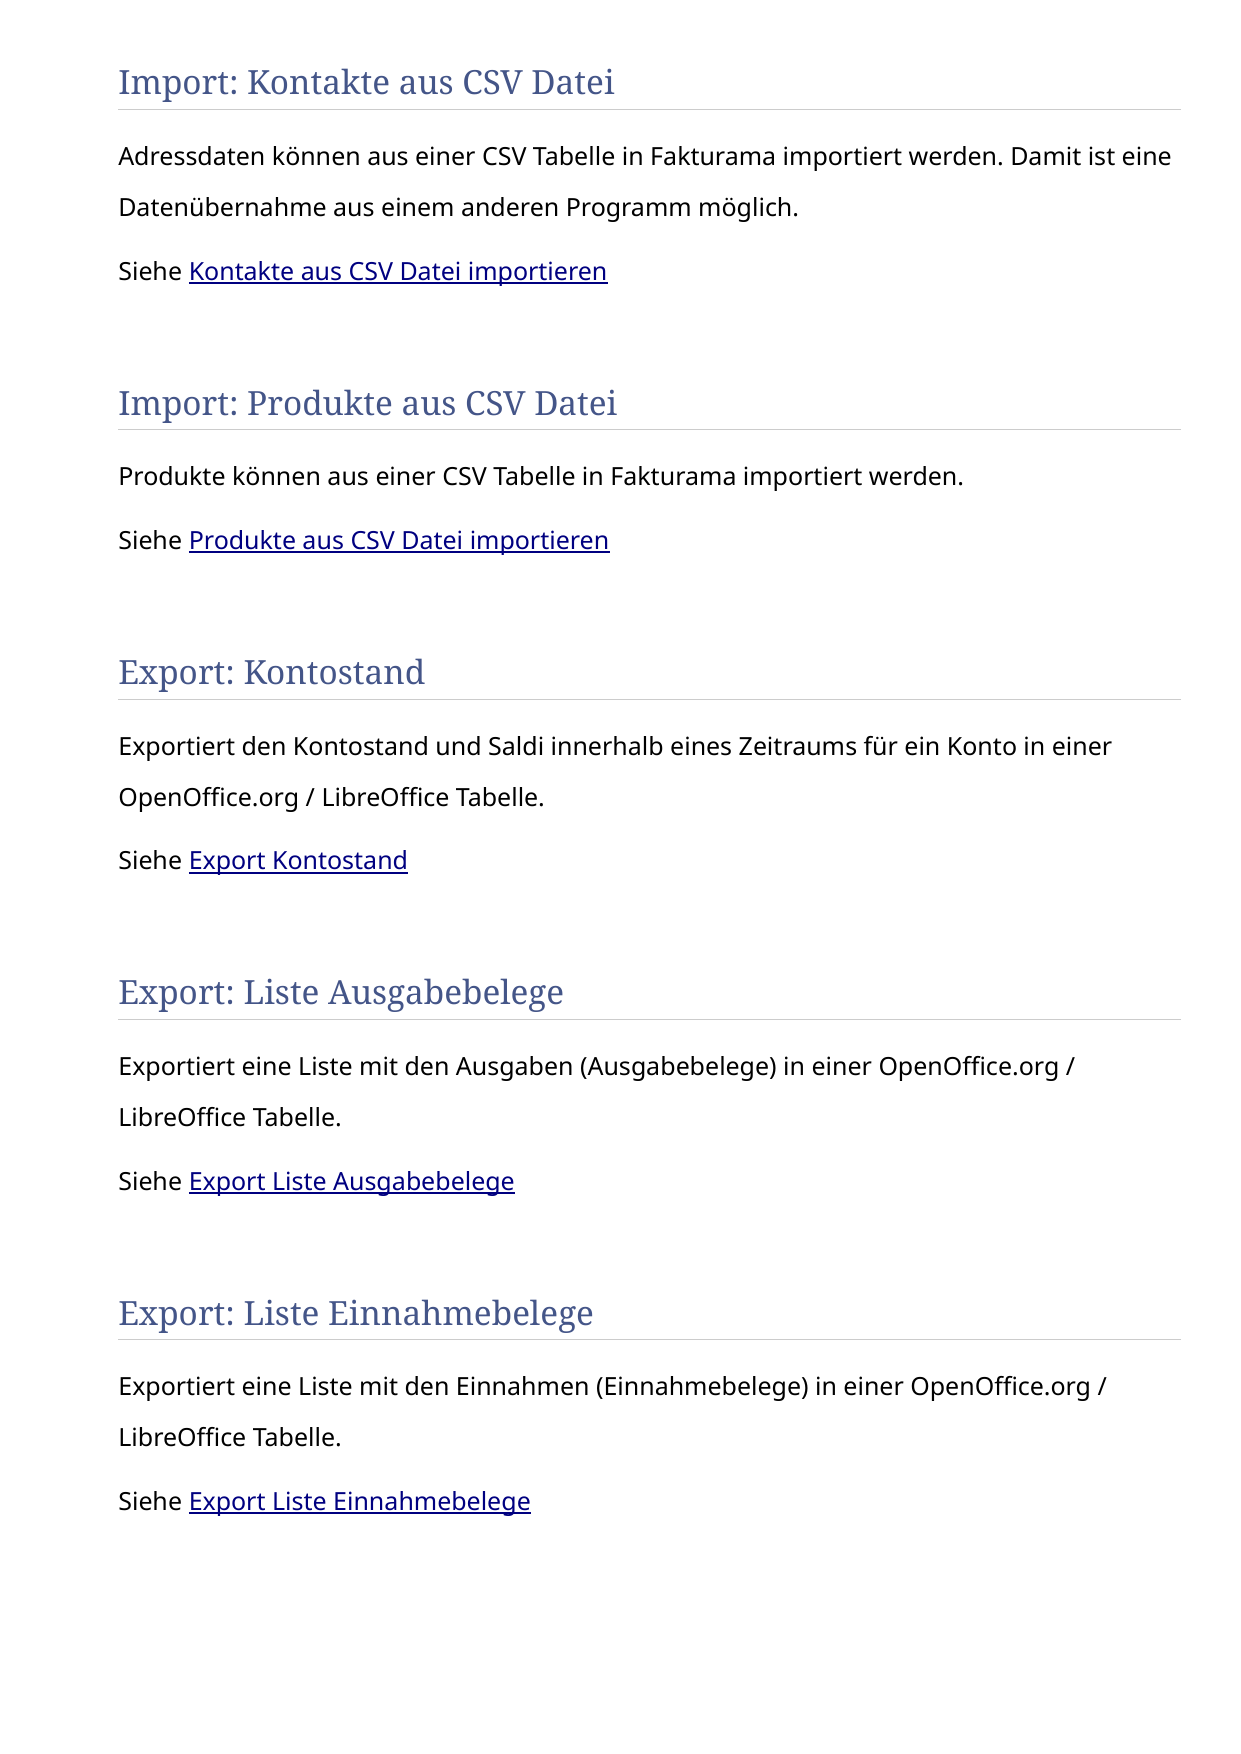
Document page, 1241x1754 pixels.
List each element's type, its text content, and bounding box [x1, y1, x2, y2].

subtitle Export: Liste Einnahmebelege [118, 1289, 1181, 1339]
text Exportiert eine Liste mit den Einnahmen (Einnahmebelege) in einer OpenOffice.org / LibreOffice Tabelle. [118, 1369, 1181, 1454]
text Produkte können aus einer CSV Tabelle in Fakturama importiert werden. [118, 459, 1181, 493]
text Siehe Produkte aus CSV Datei importieren [118, 523, 1181, 557]
text Exportiert eine Liste mit den Ausgaben (Ausgabebelege) in einer OpenOffice.org / LibreOffice Tabelle. [118, 1049, 1181, 1134]
text Adressdaten können aus einer CSV Tabelle in Fakturama importiert werden. Damit ist eine Datenübernahme aus einem anderen Programm möglich. [118, 139, 1181, 224]
subtitle Import: Kontakte aus CSV Datei [118, 59, 1181, 109]
text Siehe Export Liste Ausgabebelege [118, 1163, 1181, 1197]
text Siehe Export Kontostand [118, 843, 1181, 877]
text Exportiert den Kontostand und Saldi innerhalb eines Zeitraums für ein Konto in einer OpenOffice.org / LibreOffice Tabelle. [118, 728, 1181, 813]
subtitle Export: Kontostand [118, 649, 1181, 699]
subtitle Import: Produkte aus CSV Datei [118, 379, 1181, 429]
text Siehe Export Liste Einnahmebelege [118, 1483, 1181, 1518]
subtitle Export: Liste Ausgabebelege [118, 969, 1181, 1019]
text Siehe Kontakte aus CSV Datei importieren [118, 253, 1181, 287]
